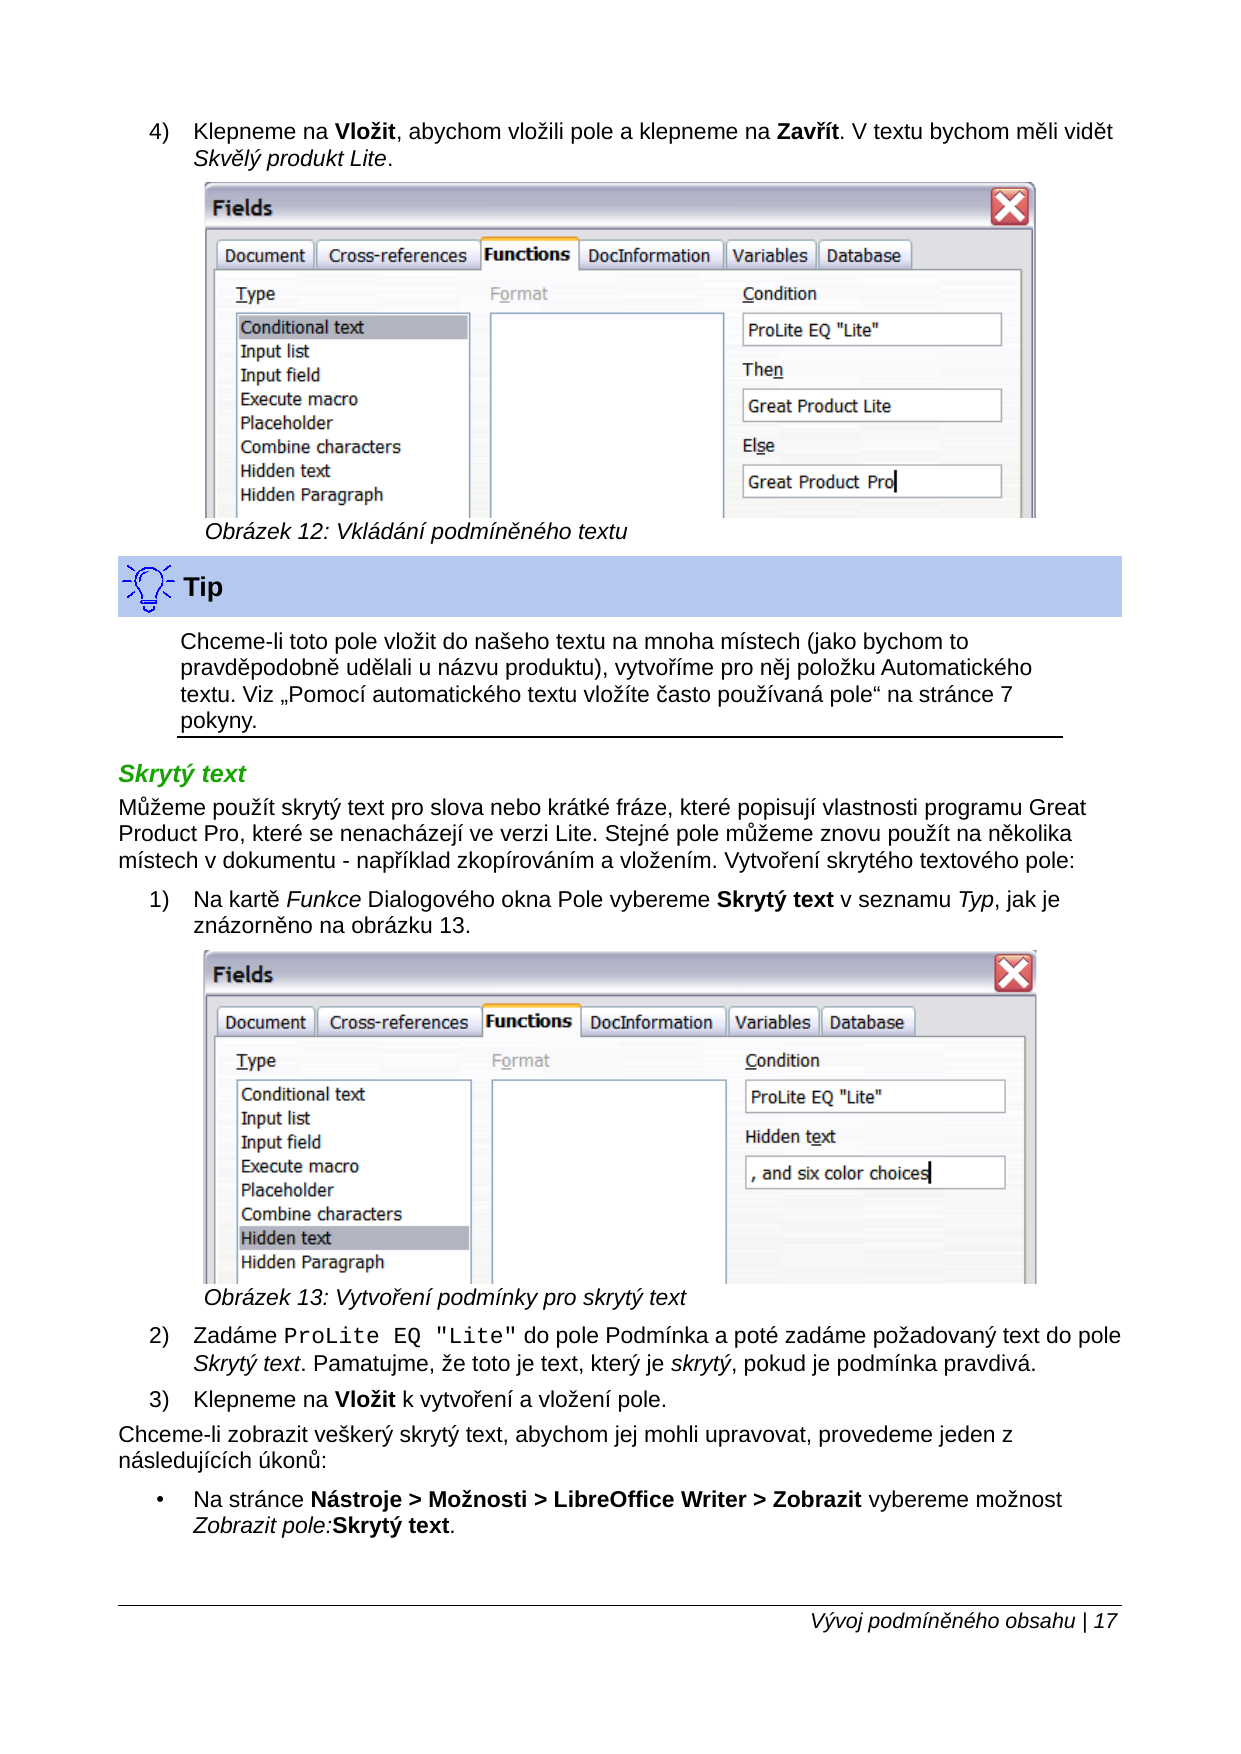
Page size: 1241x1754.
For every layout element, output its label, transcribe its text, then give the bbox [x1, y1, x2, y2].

list Na stránce Nástroje > Možnosti > LibreOffice Writer > Zobrazit vybereme možnost Zobrazit pole:Skrytý text. [156, 1486, 1122, 1539]
text Obrázek 12: Vkládání podmíněného textu [204, 518, 1036, 544]
list Chceme-li zobrazit veškerý skrytý text, abychom jej mohli upravovat, provedeme jeden z následujících úkonů: [118, 1421, 1122, 1473]
picture [119, 557, 179, 617]
list Klepneme na Vložit, abychom vložili pole a klepneme na Zavřít. V textu bychom měli vidět Skvělý produkt Lite. [169, 118, 1122, 171]
list Zadáme ProLite EQ "Lite" do pole Podmínka a poté zadáme požadovaný text do pole Skrytý text. Pamatujme, že toto je text, který je skrytý, pokud je podmínka pravdivá. [169, 1322, 1122, 1377]
text Obrázek 13: Vytvoření podmínky pro skrytý text [204, 1284, 1037, 1310]
text Můžeme použít skrytý text pro slova nebo krátké fráze, které popisují vlastnosti programu Great Product Pro, které se nenacházejí ve verzi Lite. Stejné pole můžeme znovu použít na několika místech v dokumentu - například zkopírováním a vložením. Vytvoření skrytého textového pole: [118, 794, 1122, 873]
text Chceme-li toto pole vložit do našeho textu na mnoha místech (jako bychom to pravděpodobně udělali u názvu produktu), vytvoříme pro něj položku Automatického textu. Viz „Pomocí Automatického textu vložíme často používaná pole“ na stránce 7 pokyny. [177, 625, 1063, 736]
list Na kartě Funkce Dialogového okna Pole vybereme Skrytý text v seznamu Typ, jak je znázorněno na obrázku 13. [169, 886, 1122, 938]
picture [204, 182, 1036, 518]
subtitle Skrytý text [118, 759, 1122, 788]
subtitle Tip [118, 568, 1122, 608]
list Klepneme na Vložit k vytvoření a vložení pole. [169, 1386, 1122, 1412]
picture [203, 950, 1037, 1284]
